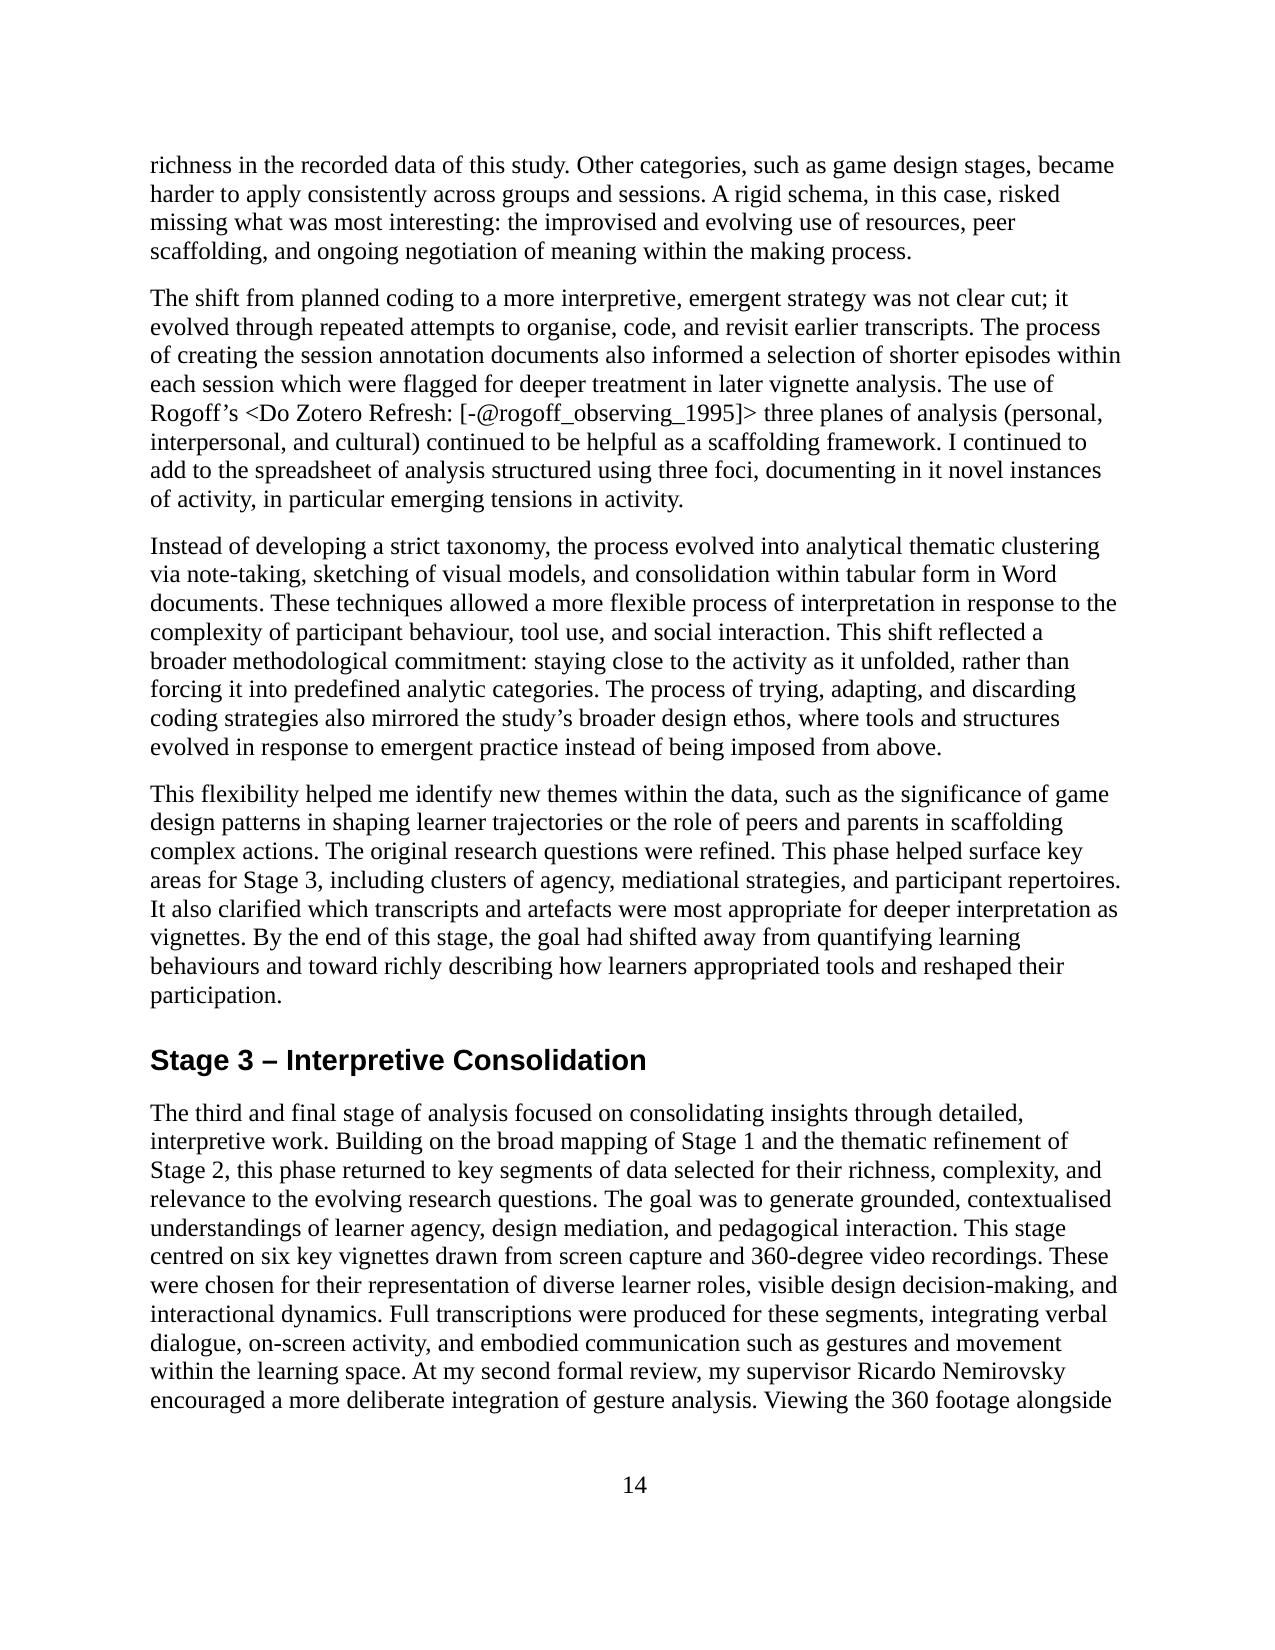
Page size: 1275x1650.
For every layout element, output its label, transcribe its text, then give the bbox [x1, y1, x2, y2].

text This flexibility helped me identify new themes within the data, such as the significance of game design patterns in shaping learner trajectories or the role of peers and parents in scaffolding complex actions. The original research questions were refined. This phase helped surface key areas for Stage 3, including clusters of agency, mediational strategies, and participant repertoires. It also clarified which transcripts and artefacts were most appropriate for deeper interpretation as vignettes. By the end of this stage, the goal had shifted away from quantifying learning behaviours and toward richly describing how learners appropriated tools and reshaped their participation. [150, 779, 1125, 1009]
text richness in the recorded data of this study. Other categories, such as game design stages, became harder to apply consistently across groups and sessions. A rigid schema, in this case, risked missing what was most interesting: the improvised and evolving use of resources, peer scaffolding, and ongoing negotiation of meaning within the making process. [150, 150, 1125, 265]
subtitle Stage 3 – Interpretive Consolidation [150, 1043, 1125, 1076]
text The shift from planned coding to a more interpretive, emergent strategy was not clear cut; it evolved through repeated attempts to organise, code, and revisit earlier transcripts. The process of creating the session annotation documents also informed a selection of shorter episodes within each session which were flagged for deeper treatment in later vignette analysis. The use of Rogoff’s <Do Zotero Refresh: [-@rogoff_observing_1995]> three planes of analysis (personal, interpersonal, and cultural) continued to be helpful as a scaffolding framework. I continued to add to the spreadsheet of analysis structured using three foci, documenting in it novel instances of activity, in particular emerging tensions in activity. [150, 283, 1125, 513]
text The third and final stage of analysis focused on consolidating insights through detailed, interpretive work. Building on the broad mapping of Stage 1 and the thematic refinement of Stage 2, this phase returned to key segments of data selected for their richness, complexity, and relevance to the evolving research questions. The goal was to generate grounded, contextualised understandings of learner agency, design mediation, and pedagogical interaction. This stage centred on six key vignettes drawn from screen capture and 360-degree video recordings. These were chosen for their representation of diverse learner roles, visible design decision-making, and interactional dynamics. Full transcriptions were produced for these segments, integrating verbal dialogue, on-screen activity, and embodied communication such as gestures and movement within the learning space. At my second formal review, my supervisor Ricardo Nemirovsky encouraged a more deliberate integration of gesture analysis. Viewing the 360 footage alongside [150, 1098, 1125, 1414]
text Instead of developing a strict taxonomy, the process evolved into analytical thematic clustering via note-taking, sketching of visual models, and consolidation within tabular form in Word documents. These techniques allowed a more flexible process of interpretation in response to the complexity of participant behaviour, tool use, and social interaction. This shift reflected a broader methodological commitment: staying close to the activity as it unfolded, rather than forcing it into predefined analytic categories. The process of trying, adapting, and discarding coding strategies also mirrored the study’s broader design ethos, where tools and structures evolved in response to emergent practice instead of being imposed from above. [150, 531, 1125, 761]
